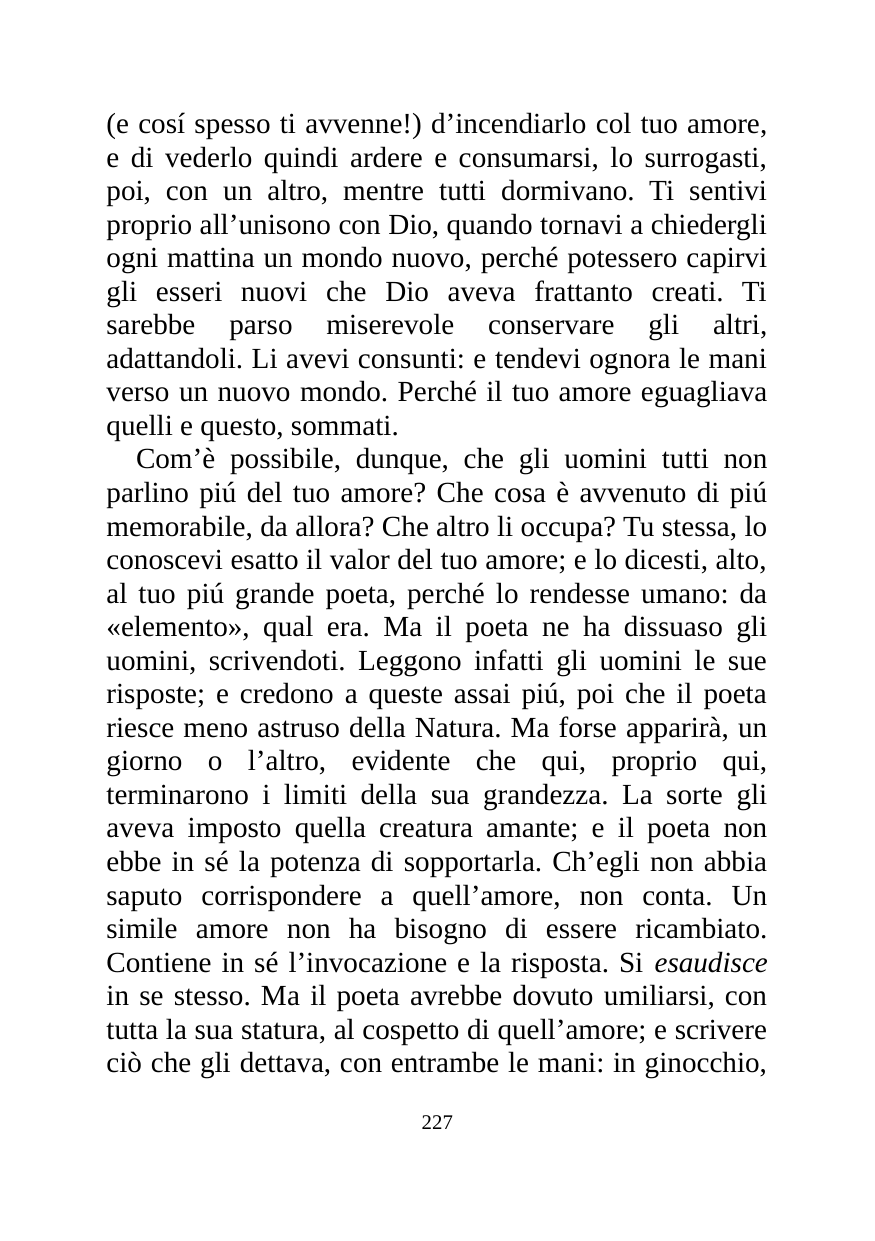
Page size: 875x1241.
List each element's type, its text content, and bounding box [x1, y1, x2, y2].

text Com’è possibile, dunque, che gli uomini tutti non parlino piú del tuo amore? Che cosa è avvenuto di piú memorabile, da allora? Che altro li occupa? Tu stessa, lo conoscevi esatto il valor del tuo amore; e lo dicesti, alto, al tuo piú grande poeta, perché lo rendesse umano: da «elemento», qual era. Ma il poeta ne ha dissuaso gli uomini, scrivendoti. Leggono infatti gli uomini le sue risposte; e credono a queste assai piú, poi che il poeta riesce meno astruso della Natura. Ma forse apparirà, un giorno o l’altro, evidente che qui, proprio qui, terminarono i limiti della sua grandezza. La sorte gli aveva imposto quella creatura amante; e il poeta non ebbe in sé la potenza di sopportarla. Ch’egli non abbia saputo corrispondere a quell’amore, non conta. Un simile amore non ha bisogno di essere ricambiato. Contiene in sé l’invocazione e la risposta. Si esaudisce in se stesso. Ma il poeta avrebbe dovuto umiliarsi, con tutta la sua statura, al cospetto di quell’amore; e scrivere ciò che gli dettava, con entrambe le mani: in ginocchio, [106, 442, 768, 1079]
text (e cosí spesso ti avvenne!) d’incendiarlo col tuo amore, e di vederlo quindi ardere e consumarsi, lo surrogasti, poi, con un altro, mentre tutti dormivano. Ti sentivi proprio all’unisono con Dio, quando tornavi a chiedergli ogni mattina un mondo nuovo, perché potessero capirvi gli esseri nuovi che Dio aveva frattanto creati. Ti sarebbe parso miserevole conservare gli altri, adattandoli. Li avevi consunti: e tendevi ognora le mani verso un nuovo mondo. Perché il tuo amore eguagliava quelli e questo, sommati. [106, 106, 768, 442]
